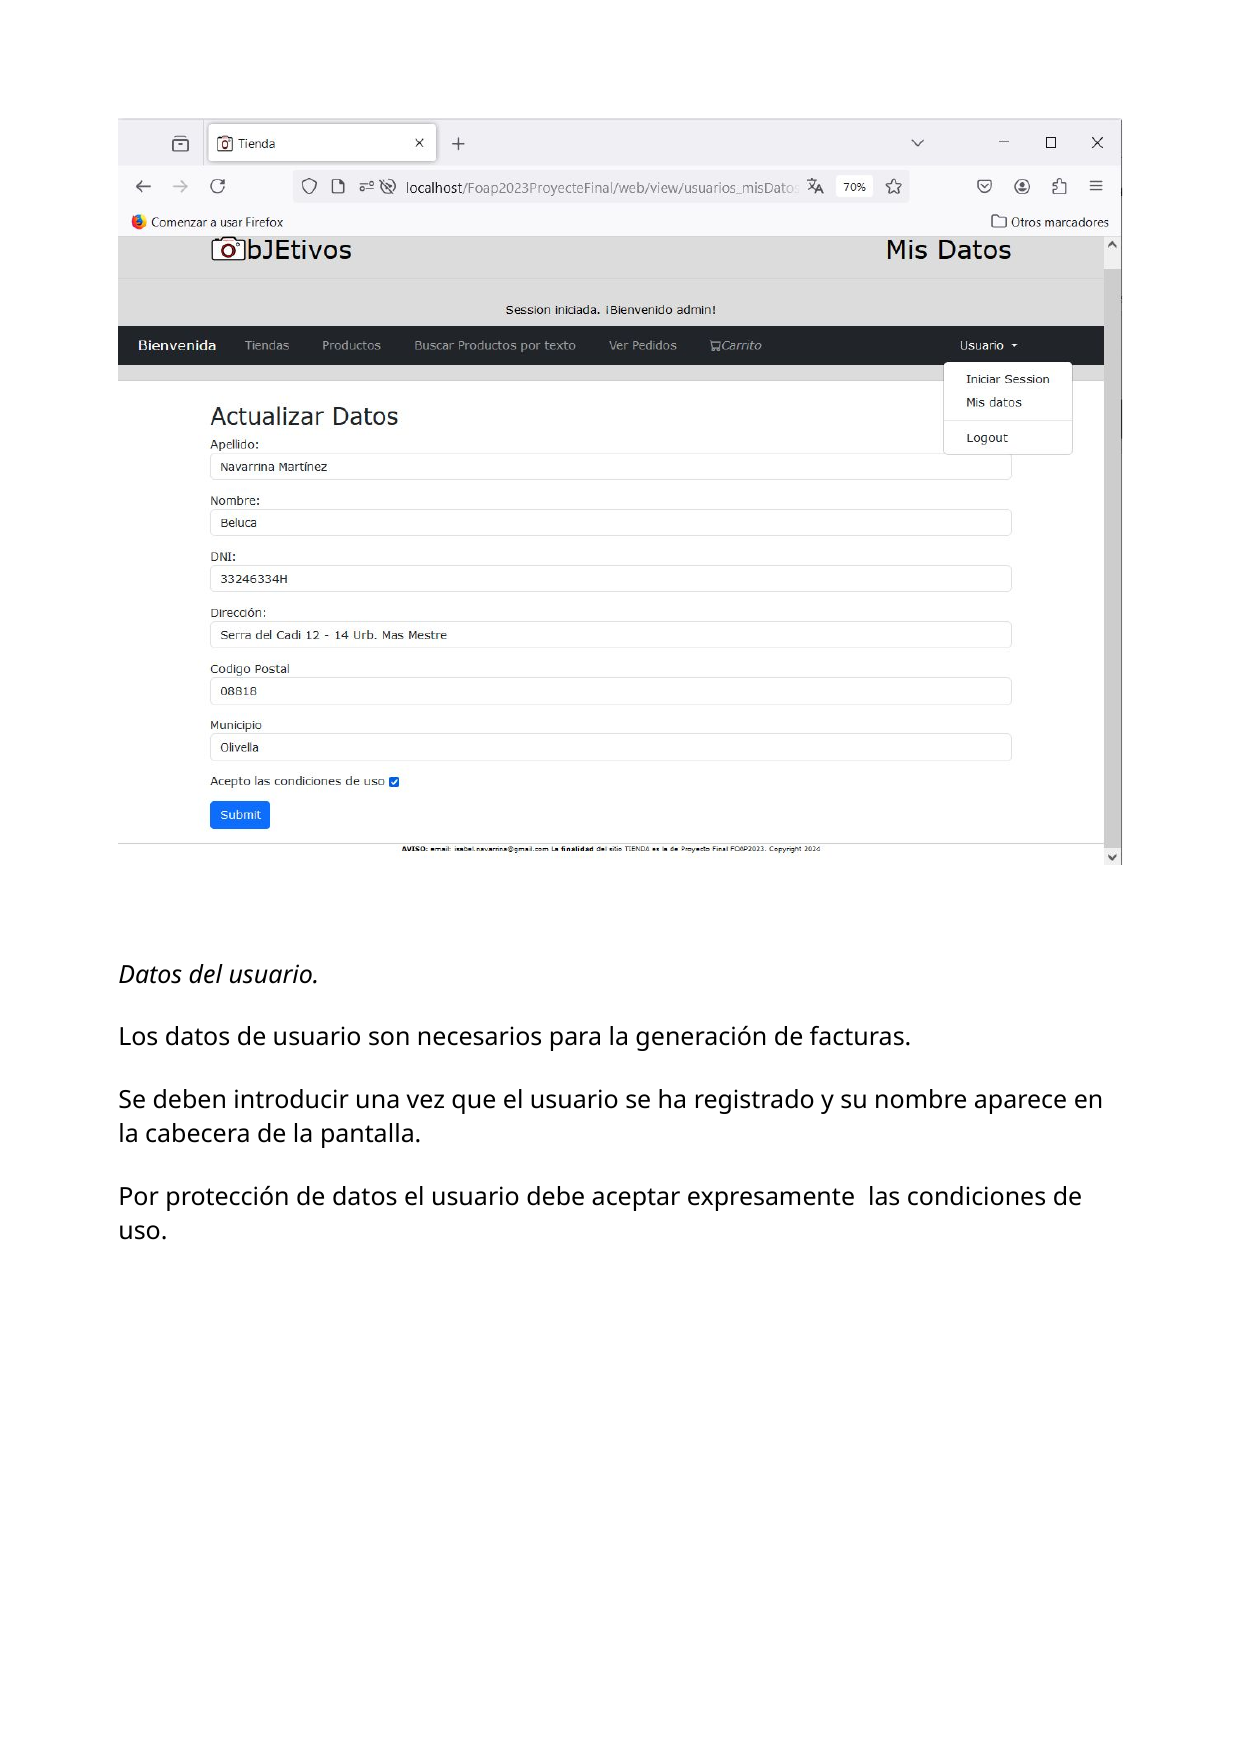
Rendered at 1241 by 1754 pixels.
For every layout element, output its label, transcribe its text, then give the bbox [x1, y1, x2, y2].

text Por protección de datos el usuario debe aceptar expresamente las condiciones de uso. [118, 1179, 1122, 1247]
text Se deben introducir una vez que el usuario se ha registrado y su nombre aparece en la cabecera de la pantalla. [118, 1082, 1122, 1150]
text Los datos de usuario son necesarios para la generación de facturas. [118, 1019, 1122, 1053]
text Datos del usuario. [118, 956, 1122, 990]
picture [118, 118, 1123, 865]
